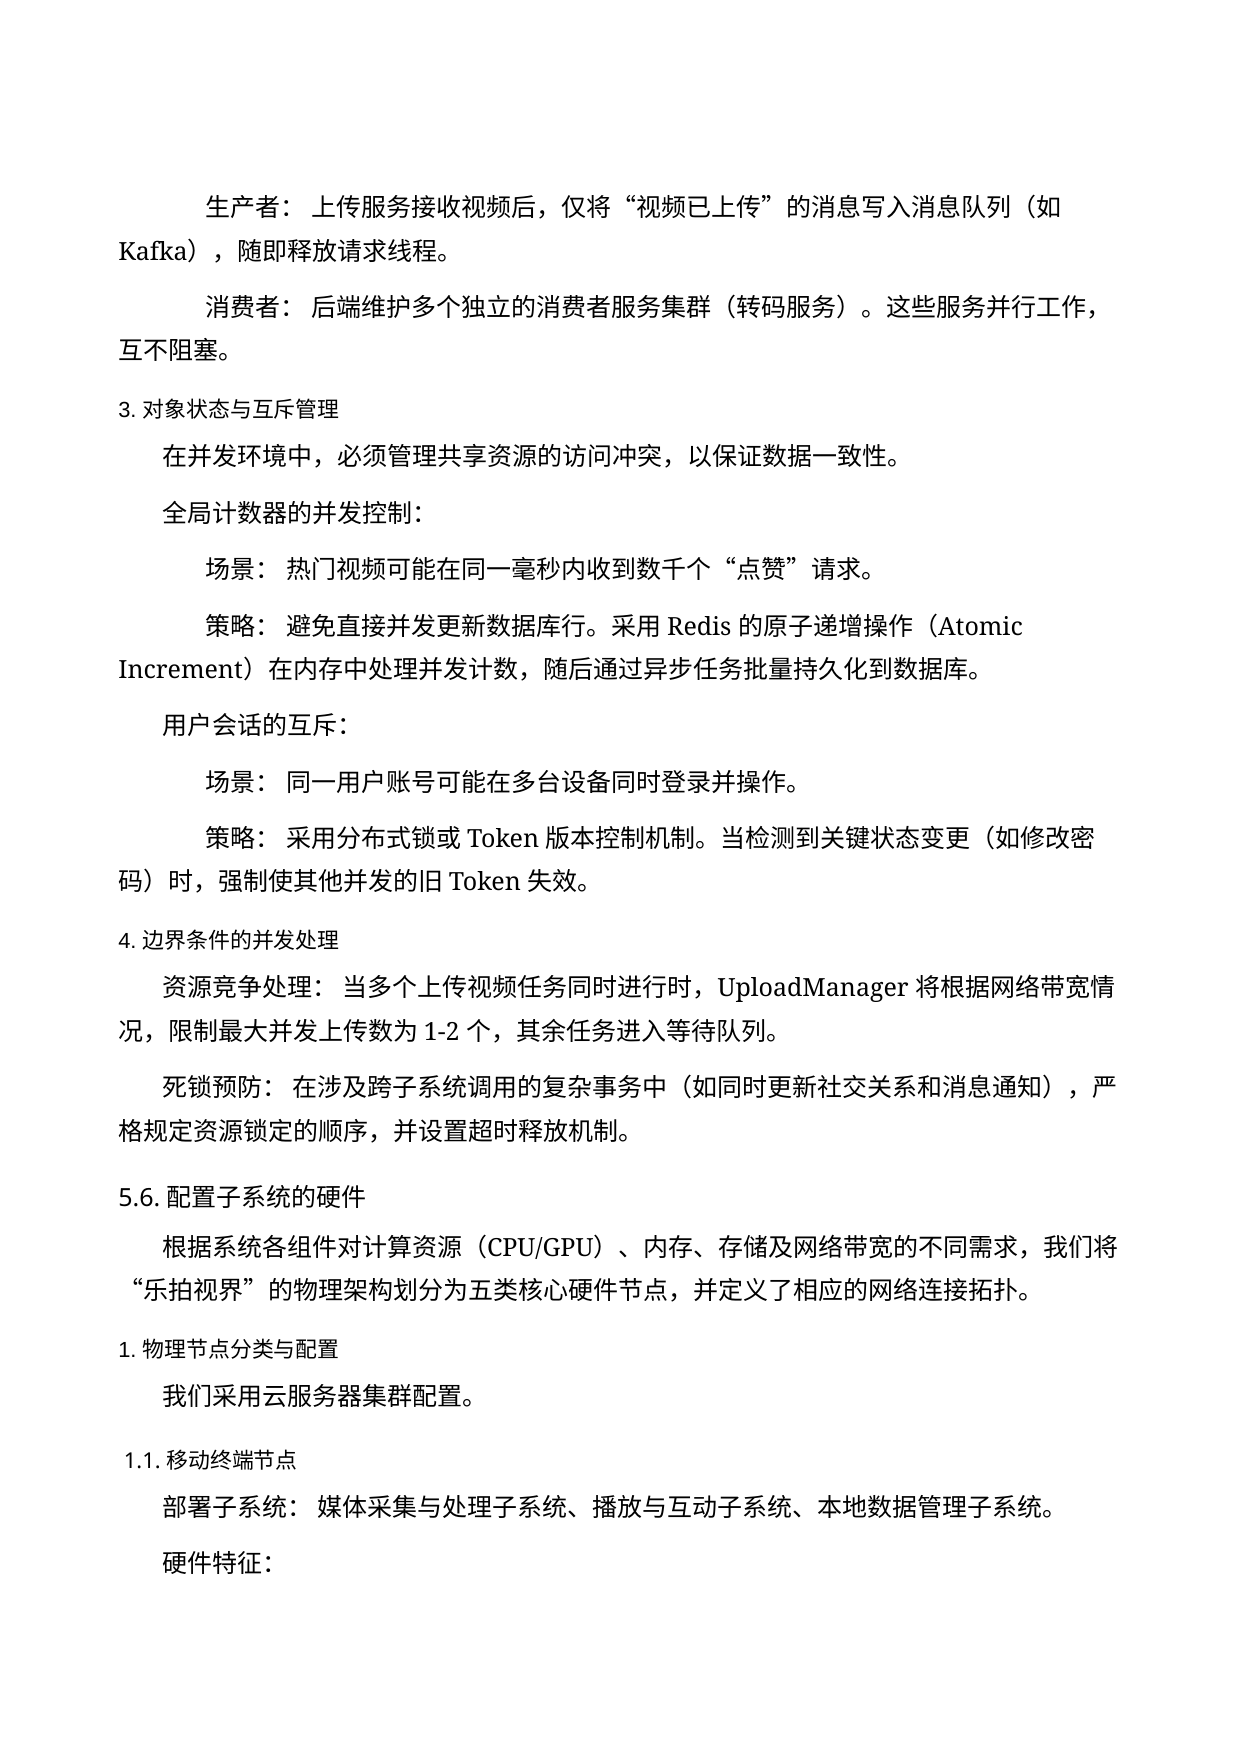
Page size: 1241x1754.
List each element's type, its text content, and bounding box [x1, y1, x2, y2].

text 根据系统各组件对计算资源（CPU/GPU）、内存、存储及网络带宽的不同需求，我们将“乐拍视界”的物理架构划分为五类核心硬件节点，并定义了相应的网络连接拓扑。 [118, 1227, 1122, 1307]
subtitle 对象状态与互斥管理 [118, 392, 1122, 424]
subtitle 物理节点分类与配置 [118, 1332, 1122, 1364]
text 用户会话的互斥： [118, 706, 1122, 742]
text 策略： 采用分布式锁或 Token 版本控制机制。当检测到关键状态变更（如修改密码）时，强制使其他并发的旧 Token 失效。 [118, 818, 1122, 898]
text 生产者： 上传服务接收视频后，仅将“视频已上传”的消息写入消息队列（如 Kafka），随即释放请求线程。 [118, 188, 1122, 267]
text 场景： 热门视频可能在同一毫秒内收到数千个“点赞”请求。 [118, 549, 1122, 586]
text 硬件特征： [118, 1544, 1122, 1580]
text 部署子系统： 媒体采集与处理子系统、播放与互动子系统、本地数据管理子系统。 [118, 1487, 1122, 1524]
text 策略： 避免直接并发更新数据库行。采用 Redis 的原子递增操作（Atomic Increment）在内存中处理并发计数，随后通过异步任务批量持久化到数据库。 [118, 606, 1122, 686]
subtitle 配置子系统的硬件 [118, 1177, 1122, 1213]
text 资源竞争处理： 当多个上传视频任务同时进行时，UploadManager 将根据网络带宽情况，限制最大并发上传数为 1-2 个，其余任务进入等待队列。 [118, 968, 1122, 1048]
text 场景： 同一用户账号可能在多台设备同时登录并操作。 [118, 762, 1122, 798]
text 在并发环境中，必须管理共享资源的访问冲突，以保证数据一致性。 [118, 437, 1122, 473]
subtitle 边界条件的并发处理 [118, 923, 1122, 955]
subtitle 移动终端节点 [118, 1443, 1122, 1474]
text 死锁预防： 在涉及跨子系统调用的复杂事务中（如同时更新社交关系和消息通知），严格规定资源锁定的顺序，并设置超时释放机制。 [118, 1068, 1122, 1147]
text 我们采用云服务器集群配置。 [118, 1377, 1122, 1413]
text 全局计数器的并发控制： [118, 493, 1122, 529]
text 消费者： 后端维护多个独立的消费者服务集群（转码服务）。这些服务并行工作，互不阻塞。 [118, 287, 1122, 367]
